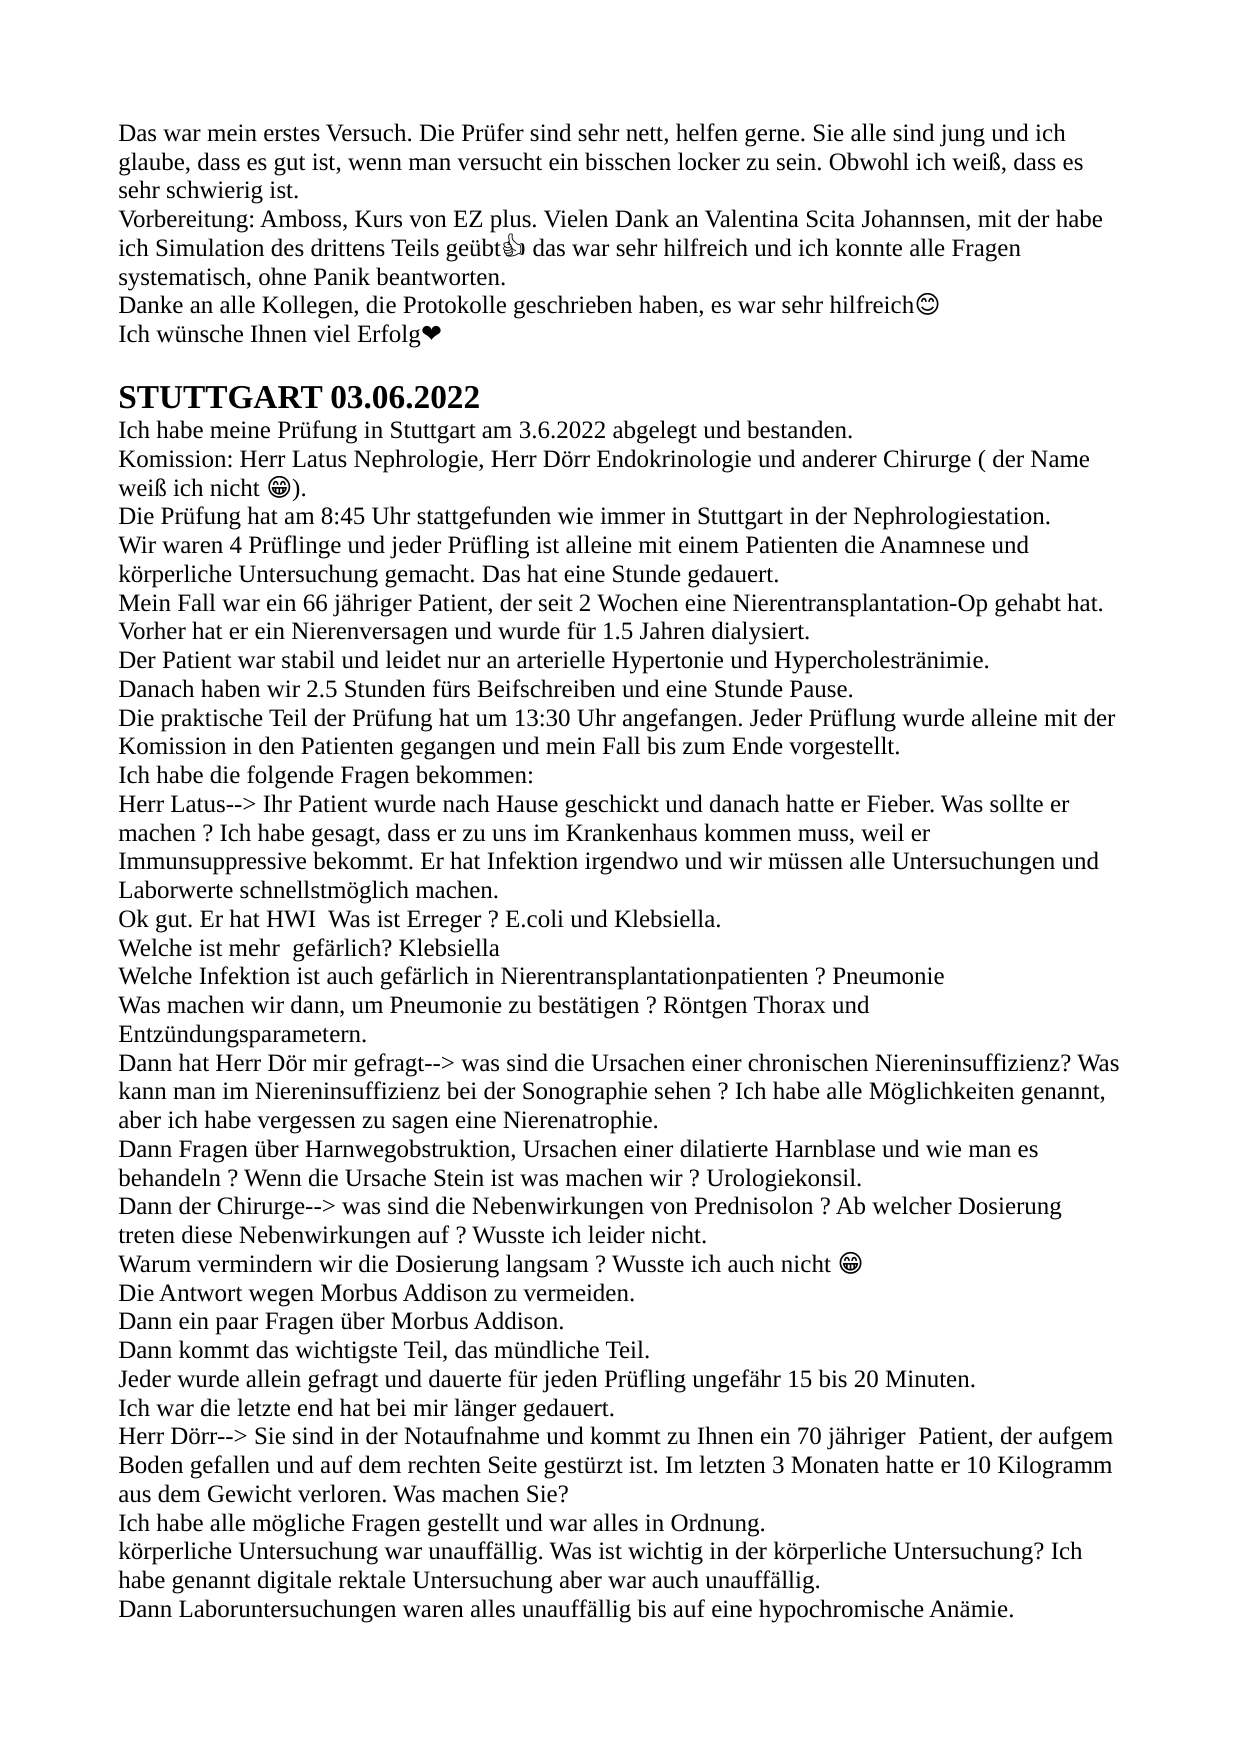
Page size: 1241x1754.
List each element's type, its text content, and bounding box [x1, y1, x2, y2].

text Ich wünsche Ihnen viel Erfolg❤️ [118, 319, 1122, 348]
text Danke an alle Kollegen, die Protokolle geschrieben haben, es war sehr hilfreich😊 [118, 291, 1122, 319]
text Was machen wir dann, um Pneumonie zu bestätigen ? Röntgen Thorax und Entzündungsparametern. [118, 990, 1122, 1048]
text Vorher hat er ein Nierenversagen und wurde für 1.5 Jahren dialysiert. [118, 616, 1122, 645]
text körperliche Untersuchung war unauffällig. Was ist wichtig in der körperliche Untersuchung? Ich habe genannt digitale rektale Untersuchung aber war auch unauffällig. [118, 1536, 1122, 1594]
text Das war mein erstes Versuch. Die Prüfer sind sehr nett, helfen gerne. Sie alle sind jung und ich glaube, dass es gut ist, wenn man versucht ein bisschen locker zu sein. Obwohl ich weiß, dass es sehr schwierig ist. [118, 118, 1122, 204]
text Ich habe alle mögliche Fragen gestellt und war alles in Ordnung. [118, 1508, 1122, 1536]
text Ok gut. Er hat HWI Was ist Erreger ? E.coli und Klebsiella. [118, 904, 1122, 933]
text Dann der Chirurge--> was sind die Nebenwirkungen von Prednisolon ? Ab welcher Dosierung treten diese Nebenwirkungen auf ? Wusste ich leider nicht. [118, 1191, 1122, 1249]
text Wir waren 4 Prüflinge und jeder Prüfling ist alleine mit einem Patienten die Anamnese und körperliche Untersuchung gemacht. Das hat eine Stunde gedauert. [118, 530, 1122, 588]
text Danach haben wir 2.5 Stunden fürs Beifschreiben und eine Stunde Pause. [118, 674, 1122, 703]
text Die Antwort wegen Morbus Addison zu vermeiden. [118, 1278, 1122, 1306]
text Dann hat Herr Dör mir gefragt--> was sind die Ursachen einer chronischen Niereninsuffizienz? Was kann man im Niereninsuffizienz bei der Sonographie sehen ? Ich habe alle Möglichkeiten genannt, aber ich habe vergessen zu sagen eine Nierenatrophie. [118, 1048, 1122, 1134]
text Ich habe meine Prüfung in Stuttgart am 3.6.2022 abgelegt und bestanden. [118, 415, 1122, 444]
text Die praktische Teil der Prüfung hat um 13:30 Uhr angefangen. Jeder Prüflung wurde alleine mit der Komission in den Patienten gegangen und mein Fall bis zum Ende vorgestellt. [118, 703, 1122, 760]
text Ich war die letzte end hat bei mir länger gedauert. [118, 1393, 1122, 1421]
text Herr Latus--> Ihr Patient wurde nach Hause geschickt und danach hatte er Fieber. Was sollte er machen ? Ich habe gesagt, dass er zu uns im Krankenhaus kommen muss, weil er Immunsuppressive bekommt. Er hat Infektion irgendwo und wir müssen alle Untersuchungen und Laborwerte schnellstmöglich machen. [118, 789, 1122, 904]
text Ich habe die folgende Fragen bekommen: [118, 760, 1122, 789]
text Welche ist mehr gefärlich? Klebsiella [118, 933, 1122, 961]
text Herr Dörr--> Sie sind in der Notaufnahme und kommt zu Ihnen ein 70 jähriger Patient, der aufgem Boden gefallen und auf dem rechten Seite gestürzt ist. Im letzten 3 Monaten hatte er 10 Kilogramm aus dem Gewicht verloren. Was machen Sie? [118, 1421, 1122, 1508]
text Dann Fragen über Harnwegobstruktion, Ursachen einer dilatierte Harnblase und wie man es behandeln ? Wenn die Ursache Stein ist was machen wir ? Urologiekonsil. [118, 1134, 1122, 1191]
text Komission: Herr Latus Nephrologie, Herr Dörr Endokrinologie und anderer Chirurge ( der Name weiß ich nicht 😁). [118, 444, 1122, 501]
text Dann kommt das wichtigste Teil, das mündliche Teil. [118, 1335, 1122, 1364]
text Dann ein paar Fragen über Morbus Addison. [118, 1306, 1122, 1335]
text Welche Infektion ist auch gefärlich in Nierentransplantationpatienten ? Pneumonie [118, 961, 1122, 990]
text Dann Laboruntersuchungen waren alles unauffällig bis auf eine hypochromische Anämie. [118, 1594, 1122, 1623]
text Vorbereitung: Amboss, Kurs von EZ plus. Vielen Dank an Valentina Scita Johannsen, mit der habe ich Simulation des drittens Teils geübt👍 das war sehr hilfreich und ich konnte alle Fragen systematisch, ohne Panik beantworten. [118, 204, 1122, 291]
text Der Patient war stabil und leidet nur an arterielle Hypertonie und Hypercholestränimie. [118, 645, 1122, 674]
text Mein Fall war ein 66 jähriger Patient, der seit 2 Wochen eine Nierentransplantation-Op gehabt hat. [118, 588, 1122, 616]
text Warum vermindern wir die Dosierung langsam ? Wusste ich auch nicht 😁 [118, 1249, 1122, 1278]
text Jeder wurde allein gefragt und dauerte für jeden Prüfling ungefähr 15 bis 20 Minuten. [118, 1364, 1122, 1393]
text Die Prüfung hat am 8:45 Uhr stattgefunden wie immer in Stuttgart in der Nephrologiestation. [118, 501, 1122, 530]
text STUTTGART 03.06.2022 [118, 377, 1122, 415]
